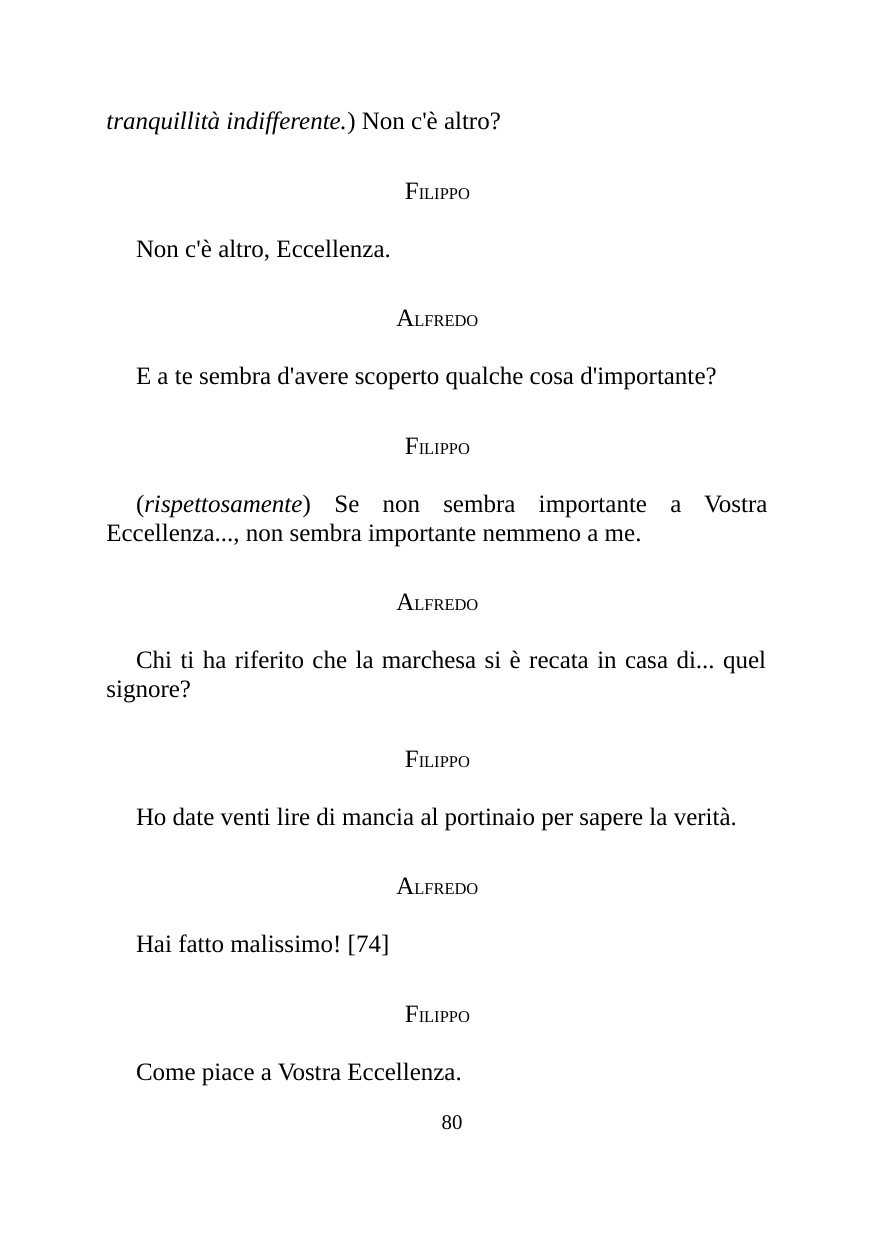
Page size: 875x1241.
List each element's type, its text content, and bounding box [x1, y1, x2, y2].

text Filippo [106, 999, 768, 1028]
text Alfredo [106, 871, 768, 900]
text Filippo [106, 176, 768, 205]
text Hai fatto malissimo! [74] [106, 929, 768, 958]
text Alfredo [106, 303, 768, 332]
text (rispettosamente) Se non sembra importante a Vostra Eccellenza..., non sembra importante nemmeno a me. [106, 489, 768, 547]
text Filippo [106, 744, 768, 773]
text Come piace a Vostra Eccellenza. [106, 1057, 768, 1086]
text tranquillità indifferente.) Non c'è altro? [106, 106, 768, 135]
text Chi ti ha riferito che la marchesa si è recata in casa di... quel signore? [106, 645, 768, 703]
text Non c'è altro, Eccellenza. [106, 234, 768, 263]
text Filippo [106, 431, 768, 460]
text Alfredo [106, 587, 768, 616]
text E a te sembra d'avere scoperto qualche cosa d'importante? [106, 361, 768, 390]
text Ho date venti lire di mancia al portinaio per sapere la verità. [106, 802, 768, 831]
